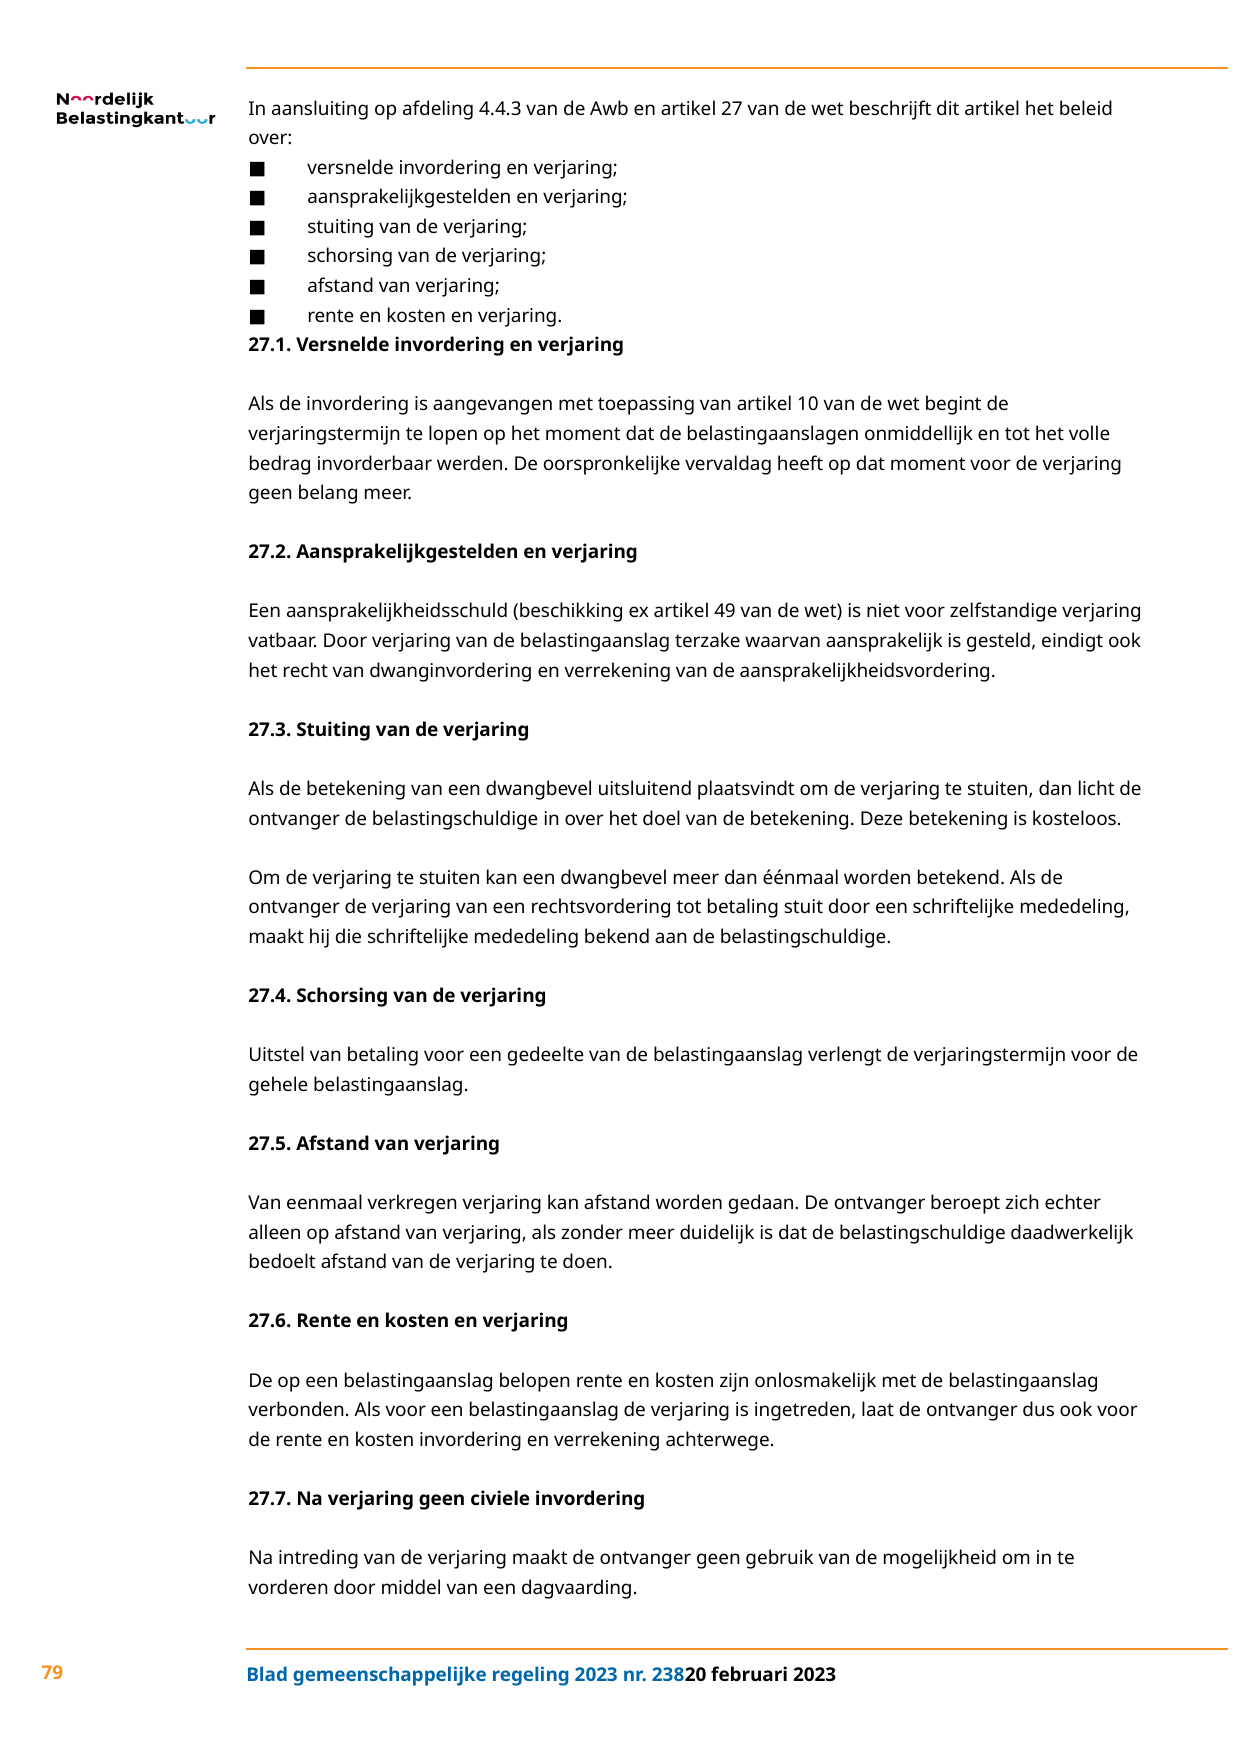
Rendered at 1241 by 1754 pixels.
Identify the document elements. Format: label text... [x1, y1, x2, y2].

text Van eenmaal verkregen verjaring kan afstand worden gedaan. De ontvanger beroept zich echter alleen op afstand van verjaring, als zonder meer duidelijk is dat de belastingschuldige daadwerkelijk bedoelt afstand van de verjaring te doen. [248, 1189, 1152, 1274]
text 27.1. Versnelde invordering en verjaring [248, 331, 1152, 357]
text 27.7. Na verjaring geen civiele invordering [248, 1485, 1152, 1511]
list schorsing van de verjaring; [248, 243, 1152, 268]
text Een aansprakelijkheidsschuld (beschikking ex artikel 49 van de wet) is niet voor zelfstandige verjaring vatbaar. Door verjaring van de belastingaanslag terzake waarvan aansprakelijk is gesteld, eindigt ook het recht van dwanginvordering en verrekening van de aansprakelijkheidsvordering. [248, 598, 1152, 683]
text Als de betekening van een dwangbevel uitsluitend plaatsvindt om de verjaring te stuiten, dan licht de ontvanger de belastingschuldige in over het doel van de betekening. Deze betekening is kosteloos. [248, 775, 1152, 831]
text Als de invordering is aangevangen met toepassing van artikel 10 van de wet begint de verjaringstermijn te lopen op het moment dat de belastingaanslagen onmiddellijk en tot het volle bedrag invorderbaar werden. De oorspronkelijke vervaldag heeft op dat moment voor de verjaring geen belang meer. [248, 391, 1152, 505]
text Uitstel van betaling voor een gedeelte van de belastingaanslag verlengt de verjaringstermijn voor de gehele belastingaanslag. [248, 1041, 1152, 1097]
text 27.5. Afstand van verjaring [248, 1130, 1152, 1156]
text Om de verjaring te stuiten kan een dwangbevel meer dan éénmaal worden betekend. Als de ontvanger de verjaring van een rechtsvordering tot betaling stuit door een schriftelijke mededeling, maakt hij die schriftelijke mededeling bekend aan de belastingschuldige. [248, 864, 1152, 949]
picture [41, 47, 231, 172]
text 27.6. Rente en kosten en verjaring [248, 1308, 1152, 1333]
text De op een belastingaanslag belopen rente en kosten zijn onlosmakelijk met de belastingaanslag verbonden. Als voor een belastingaanslag de verjaring is ingetreden, laat de ontvanger dus ook voor de rente en kosten invordering en verrekening achterwege. [248, 1367, 1152, 1452]
text In aansluiting op afdeling 4.4.3 van de Awb en artikel 27 van de wet beschrijft dit artikel het beleid over: [248, 95, 1152, 150]
list stuiting van de verjaring; [248, 213, 1152, 239]
text Na intreding van de verjaring maakt de ontvanger geen gebruik van de mogelijkheid om in te vorderen door middel van een dagvaarding. [248, 1544, 1152, 1600]
list versnelde invordering en verjaring; [248, 154, 1152, 180]
text 27.3. Stuiting van de verjaring [248, 716, 1152, 742]
list aansprakelijkgestelden en verjaring; [248, 183, 1152, 209]
list afstand van verjaring; [248, 272, 1152, 298]
list rente en kosten en verjaring. [248, 302, 1152, 328]
text 27.2. Aansprakelijkgestelden en verjaring [248, 538, 1152, 564]
text 27.4. Schorsing van de verjaring [248, 982, 1152, 1008]
